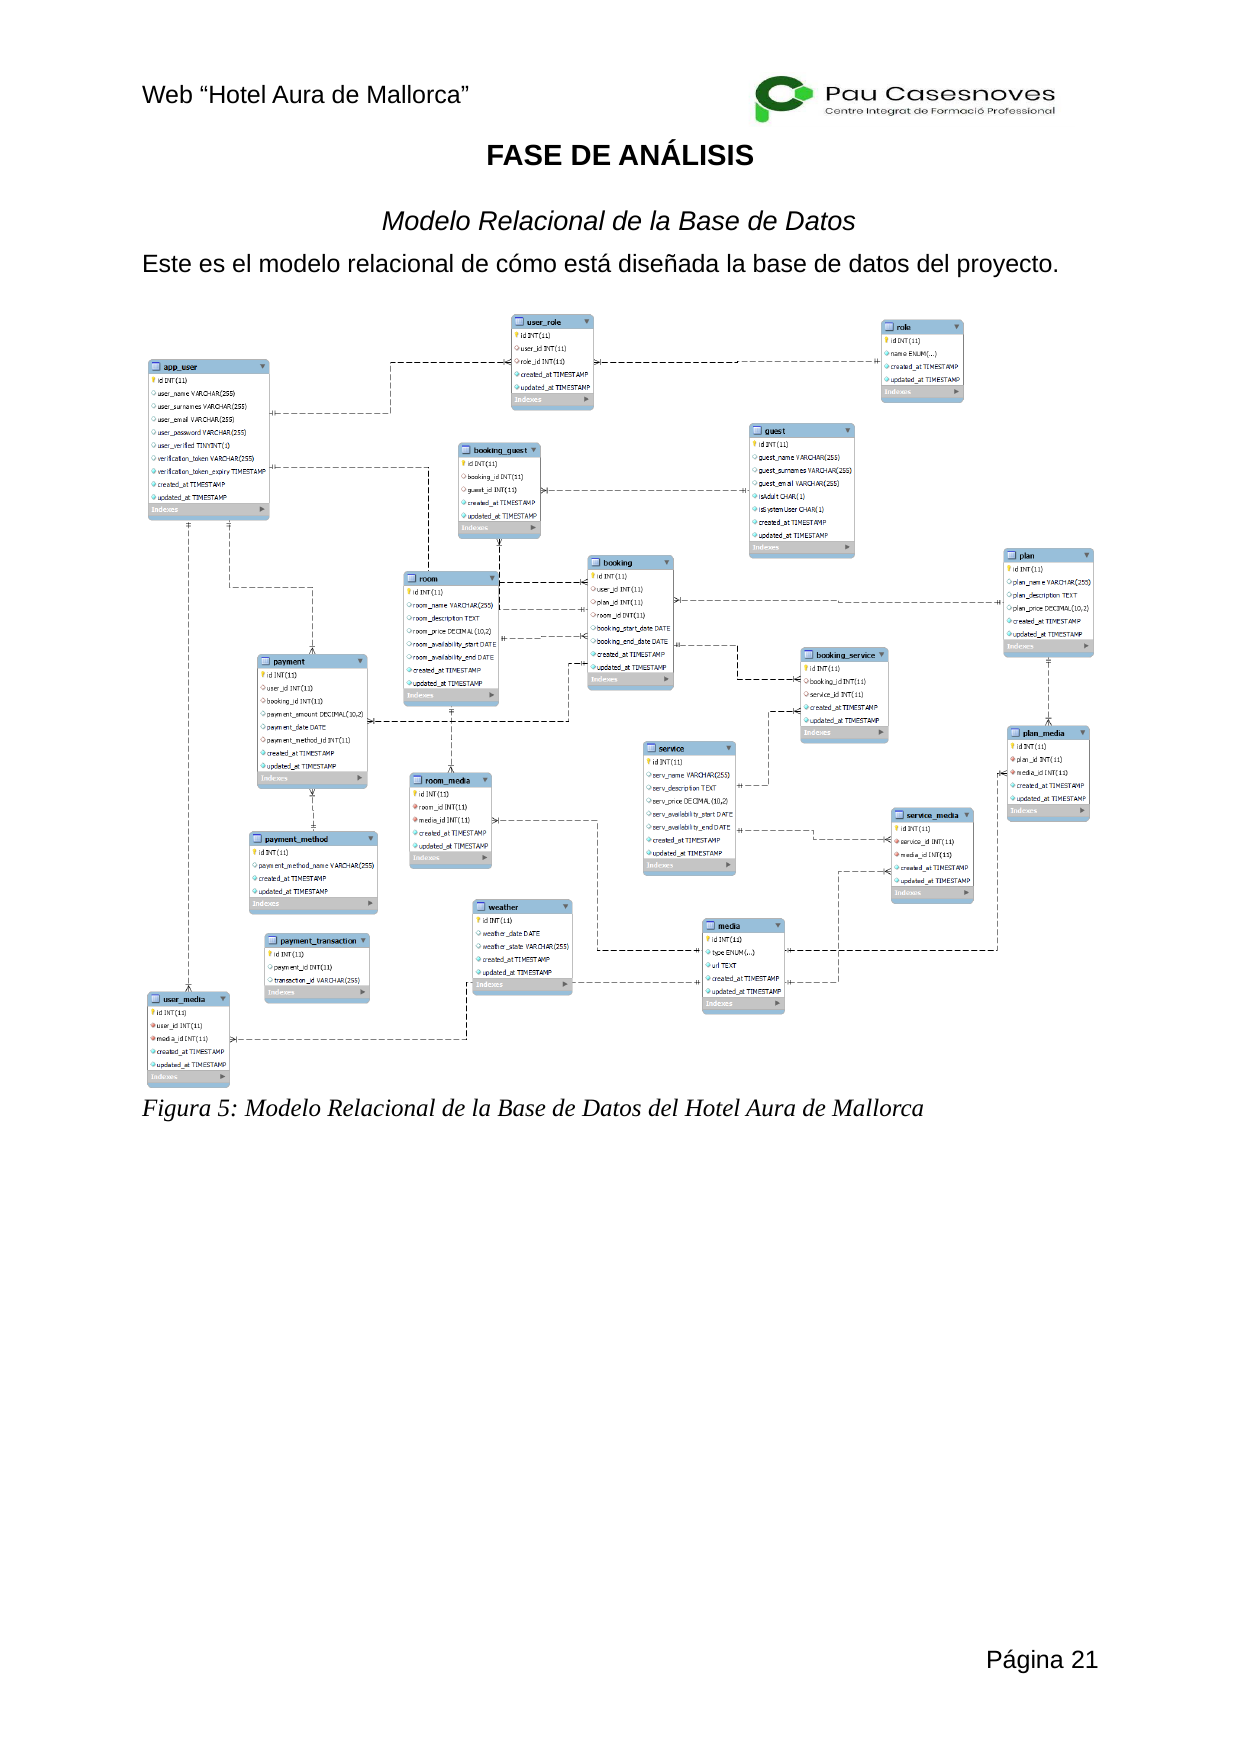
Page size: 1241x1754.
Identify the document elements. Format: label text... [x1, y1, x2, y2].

text FASE DE ANÁLISIS [142, 138, 1098, 171]
subtitle Modelo Relacional de la Base de Datos [142, 205, 1098, 236]
text Figura 5: Modelo Relacional de la Base de Datos del Hotel Aura de Mallorca [142, 1093, 1098, 1121]
text Este es el modelo relacional de cómo está diseñada la base de datos del proyecto. [142, 248, 1098, 277]
picture [141, 308, 1099, 1093]
picture [748, 72, 1075, 127]
